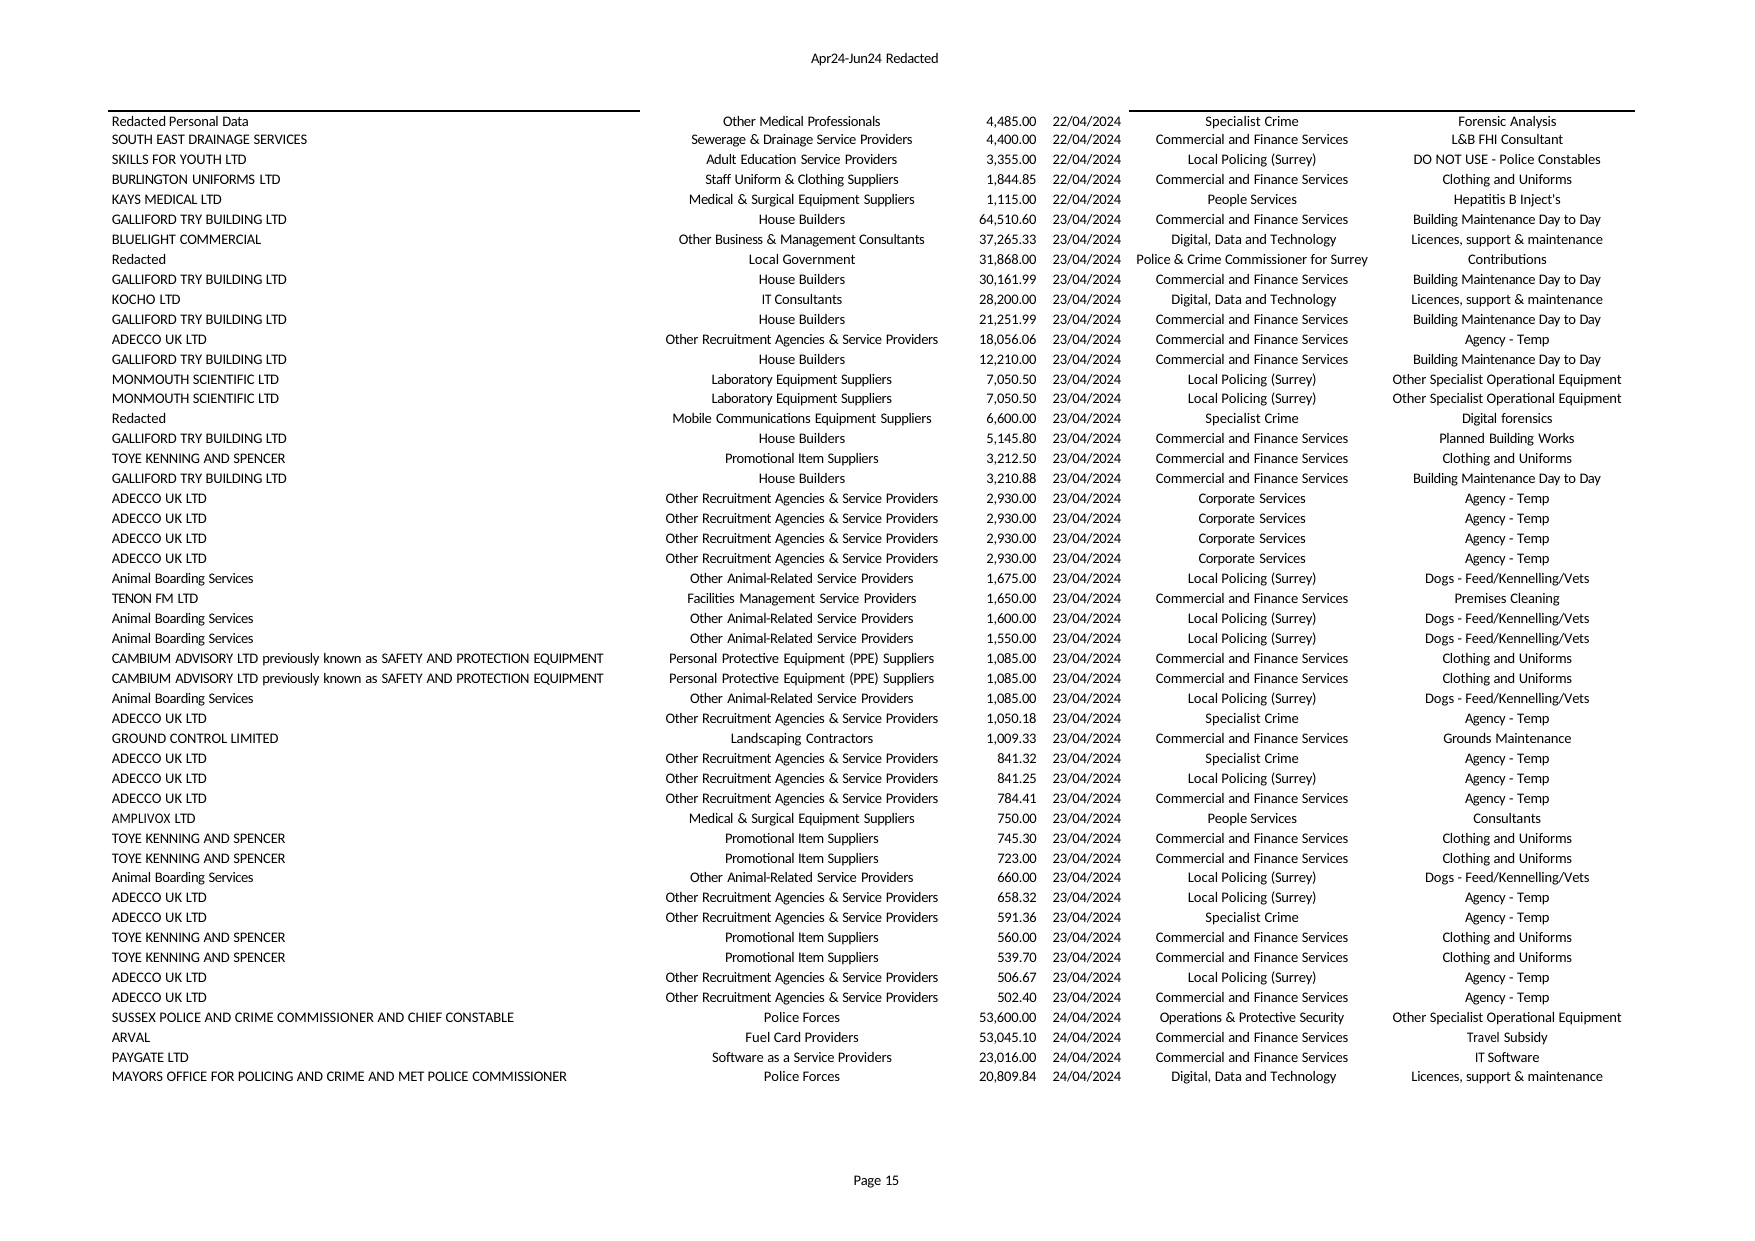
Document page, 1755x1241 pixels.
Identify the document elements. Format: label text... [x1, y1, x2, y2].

table_cell MONMOUTH SCIENTIFIC LTD [108, 370, 640, 389]
table_cell Other Animal-Related Service Providers [640, 569, 957, 589]
table_cell 1,675.00 [957, 569, 1041, 589]
table_cell 1,085.00 [957, 649, 1041, 669]
table_cell Other Recruitment Agencies & Service Providers [640, 709, 957, 729]
table_cell Animal Boarding Services [108, 569, 640, 589]
table_cell 23,016.00 [957, 1048, 1041, 1068]
table_cell Licences, support & maintenance [1376, 290, 1635, 310]
table_cell Local Policing (Surrey) [1129, 609, 1376, 629]
table_cell 12,210.00 [957, 350, 1041, 369]
table_cell Clothing and Uniforms [1376, 928, 1635, 948]
table_cell 23/04/2024 [1041, 390, 1129, 409]
table_cell Animal Boarding Services [108, 609, 640, 629]
table_cell Operations & Protective Security [1129, 1008, 1376, 1028]
table_cell ADECCO UK LTD [108, 330, 640, 349]
table_cell 23/04/2024 [1041, 529, 1129, 549]
table_cell 660.00 [957, 869, 1041, 888]
table_cell 723.00 [957, 849, 1041, 868]
table_cell TOYE KENNING AND SPENCER [108, 849, 640, 868]
table_cell Promotional Item Suppliers [640, 849, 957, 868]
table_cell Local Policing (Surrey) [1129, 390, 1376, 409]
table_cell Laboratory Equipment Suppliers [640, 390, 957, 409]
table_cell SKILLS FOR YOUTH LTD [108, 150, 640, 170]
table_cell TOYE KENNING AND SPENCER [108, 928, 640, 948]
table_cell Specialist Crime [1129, 709, 1376, 729]
table_cell Other Recruitment Agencies & Service Providers [640, 908, 957, 928]
table_cell 539.70 [957, 948, 1041, 968]
table_cell 23/04/2024 [1041, 829, 1129, 848]
table_cell 745.30 [957, 829, 1041, 848]
table_cell Clothing and Uniforms [1376, 849, 1635, 868]
table_cell ADECCO UK LTD [108, 749, 640, 769]
table_cell SUSSEX POLICE AND CRIME COMMISSIONER AND CHIEF CONSTABLE [108, 1008, 640, 1028]
table_cell 22/04/2024 [1041, 110, 1129, 130]
table_cell 6,600.00 [957, 410, 1041, 429]
table_cell Agency - Temp [1376, 988, 1635, 1008]
table_cell Other Recruitment Agencies & Service Providers [640, 749, 957, 769]
table_cell Grounds Maintenance [1376, 729, 1635, 749]
table_cell Sewerage & Drainage Service Providers [640, 130, 957, 150]
table_cell GALLIFORD TRY BUILDING LTD [108, 270, 640, 290]
table_cell Police Forces [640, 1008, 957, 1028]
table_cell 28,200.00 [957, 290, 1041, 310]
table_cell Building Maintenance Day to Day [1376, 210, 1635, 230]
table_cell 2,930.00 [957, 529, 1041, 549]
table_cell Digital, Data and Technology [1129, 230, 1376, 250]
table_cell Other Specialist Operational Equipment [1376, 390, 1635, 409]
table_cell Commercial and Finance Services [1129, 849, 1376, 868]
table_cell Building Maintenance Day to Day [1376, 350, 1635, 369]
table_cell 560.00 [957, 928, 1041, 948]
table_cell ADECCO UK LTD [108, 988, 640, 1008]
table_cell 23/04/2024 [1041, 210, 1129, 230]
table_cell 3,210.88 [957, 469, 1041, 489]
table_cell Other Recruitment Agencies & Service Providers [640, 968, 957, 988]
table_cell Local Policing (Surrey) [1129, 769, 1376, 789]
table_cell Animal Boarding Services [108, 689, 640, 709]
table_cell Redacted [108, 250, 640, 270]
table_cell 37,265.33 [957, 230, 1041, 250]
table_cell 18,056.06 [957, 330, 1041, 349]
table_cell Agency - Temp [1376, 709, 1635, 729]
table_cell Specialist Crime [1129, 410, 1376, 429]
table_cell Commercial and Finance Services [1129, 130, 1376, 150]
table_cell ADECCO UK LTD [108, 889, 640, 908]
table_cell 841.25 [957, 769, 1041, 789]
table_cell 2,930.00 [957, 509, 1041, 529]
table_cell CAMBIUM ADVISORY LTD previously known as SAFETY AND PROTECTION EQUIPMENT [108, 649, 640, 669]
table_cell DO NOT USE - Police Constables [1376, 150, 1635, 170]
table_cell 23/04/2024 [1041, 469, 1129, 489]
table_cell 841.32 [957, 749, 1041, 769]
table_cell Police Forces [640, 1068, 957, 1087]
table_cell 23/04/2024 [1041, 889, 1129, 908]
table_cell 784.41 [957, 789, 1041, 809]
table_cell Agency - Temp [1376, 749, 1635, 769]
table_cell Promotional Item Suppliers [640, 829, 957, 848]
table_cell People Services [1129, 190, 1376, 210]
table_cell Hepatitis B Inject's [1376, 190, 1635, 210]
table_cell House Builders [640, 350, 957, 369]
table_cell 23/04/2024 [1041, 489, 1129, 509]
table_cell 3,355.00 [957, 150, 1041, 170]
table_cell Other Recruitment Agencies & Service Providers [640, 988, 957, 1008]
table_cell Other Business & Management Consultants [640, 230, 957, 250]
table_cell Personal Protective Equipment (PPE) Suppliers [640, 669, 957, 689]
table_cell 658.32 [957, 889, 1041, 908]
table_cell Specialist Crime [1129, 908, 1376, 928]
table_cell 23/04/2024 [1041, 589, 1129, 609]
table_cell 20,809.84 [957, 1068, 1041, 1087]
table_cell Clothing and Uniforms [1376, 669, 1635, 689]
table_cell Personal Protective Equipment (PPE) Suppliers [640, 649, 957, 669]
table_cell TOYE KENNING AND SPENCER [108, 450, 640, 469]
table_cell 5,145.80 [957, 430, 1041, 449]
table_cell Other Animal-Related Service Providers [640, 609, 957, 629]
table_cell Promotional Item Suppliers [640, 948, 957, 968]
table_cell Local Policing (Surrey) [1129, 689, 1376, 709]
table_cell 4,485.00 [957, 110, 1041, 130]
table_cell Commercial and Finance Services [1129, 729, 1376, 749]
table_cell Other Animal-Related Service Providers [640, 869, 957, 888]
table_cell 502.40 [957, 988, 1041, 1008]
table_cell 53,045.10 [957, 1028, 1041, 1048]
table_cell PAYGATE LTD [108, 1048, 640, 1068]
table_cell Other Recruitment Agencies & Service Providers [640, 549, 957, 569]
table_cell 23/04/2024 [1041, 270, 1129, 290]
table_cell 506.67 [957, 968, 1041, 988]
table_cell Commercial and Finance Services [1129, 789, 1376, 809]
table_cell ADECCO UK LTD [108, 968, 640, 988]
table_cell ADECCO UK LTD [108, 489, 640, 509]
table_cell Agency - Temp [1376, 529, 1635, 549]
table_cell 30,161.99 [957, 270, 1041, 290]
table_cell GALLIFORD TRY BUILDING LTD [108, 350, 640, 369]
table_cell House Builders [640, 270, 957, 290]
table_cell 7,050.50 [957, 390, 1041, 409]
table_cell 23/04/2024 [1041, 988, 1129, 1008]
table_cell 23/04/2024 [1041, 250, 1129, 270]
table_cell Medical & Surgical Equipment Suppliers [640, 809, 957, 829]
table_cell 23/04/2024 [1041, 290, 1129, 310]
table_cell 22/04/2024 [1041, 150, 1129, 170]
table_cell Other Recruitment Agencies & Service Providers [640, 889, 957, 908]
table_cell Commercial and Finance Services [1129, 1028, 1376, 1048]
table_cell SOUTH EAST DRAINAGE SERVICES [108, 130, 640, 150]
table_cell Corporate Services [1129, 509, 1376, 529]
table_cell Agency - Temp [1376, 789, 1635, 809]
table_cell 23/04/2024 [1041, 669, 1129, 689]
table_cell Local Policing (Surrey) [1129, 629, 1376, 649]
table_cell Building Maintenance Day to Day [1376, 469, 1635, 489]
table_cell Corporate Services [1129, 489, 1376, 509]
table_cell Corporate Services [1129, 549, 1376, 569]
table_cell House Builders [640, 310, 957, 330]
table_cell GROUND CONTROL LIMITED [108, 729, 640, 749]
table_cell 23/04/2024 [1041, 549, 1129, 569]
table_cell KAYS MEDICAL LTD [108, 190, 640, 210]
table_cell Travel Subsidy [1376, 1028, 1635, 1048]
table_cell Medical & Surgical Equipment Suppliers [640, 190, 957, 210]
table_cell 2,930.00 [957, 549, 1041, 569]
table_cell Fuel Card Providers [640, 1028, 957, 1048]
table_cell Commercial and Finance Services [1129, 270, 1376, 290]
table_cell Commercial and Finance Services [1129, 450, 1376, 469]
table_cell 1,085.00 [957, 689, 1041, 709]
table_cell Premises Cleaning [1376, 589, 1635, 609]
table_cell 23/04/2024 [1041, 450, 1129, 469]
table_cell 1,600.00 [957, 609, 1041, 629]
table_cell Other Animal-Related Service Providers [640, 689, 957, 709]
table_cell 23/04/2024 [1041, 809, 1129, 829]
table_cell 1,009.33 [957, 729, 1041, 749]
table_cell MONMOUTH SCIENTIFIC LTD [108, 390, 640, 409]
table_cell Mobile Communications Equipment Suppliers [640, 410, 957, 429]
table_cell 23/04/2024 [1041, 908, 1129, 928]
table_cell 64,510.60 [957, 210, 1041, 230]
table_cell ADECCO UK LTD [108, 769, 640, 789]
table_cell Commercial and Finance Services [1129, 589, 1376, 609]
table_cell ADECCO UK LTD [108, 529, 640, 549]
table_cell 23/04/2024 [1041, 370, 1129, 389]
table_cell ADECCO UK LTD [108, 509, 640, 529]
table_cell Clothing and Uniforms [1376, 948, 1635, 968]
table_cell Other Recruitment Agencies & Service Providers [640, 529, 957, 549]
table_cell Other Specialist Operational Equipment [1376, 370, 1635, 389]
table_cell Agency - Temp [1376, 769, 1635, 789]
table_cell 23/04/2024 [1041, 230, 1129, 250]
table_cell 4,400.00 [957, 130, 1041, 150]
table_cell 23/04/2024 [1041, 410, 1129, 429]
table_cell L&B FHI Consultant [1376, 130, 1635, 150]
table_cell 1,844.85 [957, 170, 1041, 190]
table_cell 23/04/2024 [1041, 330, 1129, 349]
table_cell MAYORS OFFICE FOR POLICING AND CRIME AND MET POLICE COMMISSIONER [108, 1068, 640, 1087]
table_cell Agency - Temp [1376, 489, 1635, 509]
table_cell 22/04/2024 [1041, 190, 1129, 210]
table_cell CAMBIUM ADVISORY LTD previously known as SAFETY AND PROTECTION EQUIPMENT [108, 669, 640, 689]
table_cell Corporate Services [1129, 529, 1376, 549]
table_cell 23/04/2024 [1041, 729, 1129, 749]
table_cell Other Recruitment Agencies & Service Providers [640, 509, 957, 529]
table_cell House Builders [640, 469, 957, 489]
table_cell GALLIFORD TRY BUILDING LTD [108, 430, 640, 449]
table_cell 24/04/2024 [1041, 1068, 1129, 1087]
table_cell Commercial and Finance Services [1129, 988, 1376, 1008]
table_cell Local Policing (Surrey) [1129, 150, 1376, 170]
table_cell Commercial and Finance Services [1129, 469, 1376, 489]
table_cell Commercial and Finance Services [1129, 330, 1376, 349]
table_cell ADECCO UK LTD [108, 709, 640, 729]
table_cell 23/04/2024 [1041, 509, 1129, 529]
table_cell GALLIFORD TRY BUILDING LTD [108, 310, 640, 330]
table_cell Agency - Temp [1376, 549, 1635, 569]
table_cell Specialist Crime [1129, 749, 1376, 769]
table_cell 23/04/2024 [1041, 928, 1129, 948]
table_cell Promotional Item Suppliers [640, 450, 957, 469]
table_cell Redacted [108, 410, 640, 429]
table_cell Building Maintenance Day to Day [1376, 270, 1635, 290]
table_cell 24/04/2024 [1041, 1028, 1129, 1048]
table_cell Local Policing (Surrey) [1129, 869, 1376, 888]
table_cell 1,650.00 [957, 589, 1041, 609]
table_cell Agency - Temp [1376, 330, 1635, 349]
table_cell Dogs - Feed/Kennelling/Vets [1376, 869, 1635, 888]
table_cell 21,251.99 [957, 310, 1041, 330]
table_cell Digital, Data and Technology [1129, 290, 1376, 310]
table_cell Laboratory Equipment Suppliers [640, 370, 957, 389]
table_cell 7,050.50 [957, 370, 1041, 389]
table_cell 23/04/2024 [1041, 849, 1129, 868]
table_cell Clothing and Uniforms [1376, 649, 1635, 669]
table_cell 23/04/2024 [1041, 769, 1129, 789]
table_cell IT Software [1376, 1048, 1635, 1068]
table_cell Landscaping Contractors [640, 729, 957, 749]
table_cell Local Policing (Surrey) [1129, 370, 1376, 389]
table_cell Commercial and Finance Services [1129, 170, 1376, 190]
table_cell Facilities Management Service Providers [640, 589, 957, 609]
table_cell Agency - Temp [1376, 968, 1635, 988]
table_cell Clothing and Uniforms [1376, 829, 1635, 848]
table_cell Specialist Crime [1129, 112, 1376, 130]
table_cell 23/04/2024 [1041, 649, 1129, 669]
table_cell Commercial and Finance Services [1129, 669, 1376, 689]
table_cell GALLIFORD TRY BUILDING LTD [108, 469, 640, 489]
table_cell TOYE KENNING AND SPENCER [108, 829, 640, 848]
table_cell 23/04/2024 [1041, 869, 1129, 888]
table_cell Commercial and Finance Services [1129, 210, 1376, 230]
table_cell 23/04/2024 [1041, 968, 1129, 988]
table_cell Consultants [1376, 809, 1635, 829]
table_cell 23/04/2024 [1041, 749, 1129, 769]
table_cell Contributions [1376, 250, 1635, 270]
table_cell Dogs - Feed/Kennelling/Vets [1376, 689, 1635, 709]
table_cell 2,930.00 [957, 489, 1041, 509]
table_cell 3,212.50 [957, 450, 1041, 469]
table_cell 24/04/2024 [1041, 1008, 1129, 1028]
table_cell Commercial and Finance Services [1129, 829, 1376, 848]
table_cell Other Recruitment Agencies & Service Providers [640, 769, 957, 789]
table_cell 23/04/2024 [1041, 948, 1129, 968]
table_cell Local Policing (Surrey) [1129, 968, 1376, 988]
table_cell Local Government [640, 250, 957, 270]
table_cell Agency - Temp [1376, 908, 1635, 928]
table_cell Commercial and Finance Services [1129, 310, 1376, 330]
table_cell GALLIFORD TRY BUILDING LTD [108, 210, 640, 230]
table_cell Dogs - Feed/Kennelling/Vets [1376, 609, 1635, 629]
table_cell Dogs - Feed/Kennelling/Vets [1376, 569, 1635, 589]
table_cell Dogs - Feed/Kennelling/Vets [1376, 629, 1635, 649]
table_cell 23/04/2024 [1041, 609, 1129, 629]
table_cell 22/04/2024 [1041, 170, 1129, 190]
table_cell Other Recruitment Agencies & Service Providers [640, 789, 957, 809]
table_cell 53,600.00 [957, 1008, 1041, 1028]
table_cell TENON FM LTD [108, 589, 640, 609]
table_cell Building Maintenance Day to Day [1376, 310, 1635, 330]
table_cell Other Animal-Related Service Providers [640, 629, 957, 649]
table_cell 31,868.00 [957, 250, 1041, 270]
table_cell Clothing and Uniforms [1376, 450, 1635, 469]
table_cell Redacted Personal Data [108, 112, 640, 130]
table_cell KOCHO LTD [108, 290, 640, 310]
table_cell 24/04/2024 [1041, 1048, 1129, 1068]
table_cell 23/04/2024 [1041, 689, 1129, 709]
table_cell ADECCO UK LTD [108, 789, 640, 809]
table_cell People Services [1129, 809, 1376, 829]
table_cell 1,085.00 [957, 669, 1041, 689]
table_cell Other Specialist Operational Equipment [1376, 1008, 1635, 1028]
table_cell 23/04/2024 [1041, 709, 1129, 729]
table_cell 23/04/2024 [1041, 569, 1129, 589]
table_cell 23/04/2024 [1041, 310, 1129, 330]
table_cell TOYE KENNING AND SPENCER [108, 948, 640, 968]
table_cell ARVAL [108, 1028, 640, 1048]
table_cell AMPLIVOX LTD [108, 809, 640, 829]
table_cell 22/04/2024 [1041, 130, 1129, 150]
table_cell Police & Crime Commissioner for Surrey [1129, 250, 1376, 270]
table_cell Commercial and Finance Services [1129, 1048, 1376, 1068]
table_cell 23/04/2024 [1041, 629, 1129, 649]
table_cell Clothing and Uniforms [1376, 170, 1635, 190]
table_cell Commercial and Finance Services [1129, 350, 1376, 369]
table_cell Local Policing (Surrey) [1129, 889, 1376, 908]
table_cell 750.00 [957, 809, 1041, 829]
table_cell Adult Education Service Providers [640, 150, 957, 170]
table_cell Commercial and Finance Services [1129, 649, 1376, 669]
table_cell Animal Boarding Services [108, 629, 640, 649]
table_cell 591.36 [957, 908, 1041, 928]
table_cell Forensic Analysis [1376, 112, 1635, 130]
table_cell BURLINGTON UNIFORMS LTD [108, 170, 640, 190]
table_cell 23/04/2024 [1041, 789, 1129, 809]
table_cell Staff Uniform & Clothing Suppliers [640, 170, 957, 190]
table_cell IT Consultants [640, 290, 957, 310]
table_cell 23/04/2024 [1041, 350, 1129, 369]
table_cell Commercial and Finance Services [1129, 928, 1376, 948]
table_cell Agency - Temp [1376, 509, 1635, 529]
table_cell Other Recruitment Agencies & Service Providers [640, 330, 957, 349]
table_cell Planned Building Works [1376, 430, 1635, 449]
table_cell BLUELIGHT COMMERCIAL [108, 230, 640, 250]
table_cell 1,050.18 [957, 709, 1041, 729]
table_cell 1,550.00 [957, 629, 1041, 649]
table_cell ADECCO UK LTD [108, 908, 640, 928]
table_cell Digital forensics [1376, 410, 1635, 429]
table_cell Local Policing (Surrey) [1129, 569, 1376, 589]
table_cell Licences, support & maintenance [1376, 230, 1635, 250]
table_cell Software as a Service Providers [640, 1048, 957, 1068]
table_cell 1,115.00 [957, 190, 1041, 210]
table_cell Commercial and Finance Services [1129, 948, 1376, 968]
table_cell ADECCO UK LTD [108, 549, 640, 569]
table_cell Other Recruitment Agencies & Service Providers [640, 489, 957, 509]
table_cell House Builders [640, 210, 957, 230]
table_cell Other Medical Professionals [640, 110, 957, 130]
table_cell Digital, Data and Technology [1129, 1068, 1376, 1087]
table_cell Animal Boarding Services [108, 869, 640, 888]
table_cell House Builders [640, 430, 957, 449]
table_cell Agency - Temp [1376, 889, 1635, 908]
table_cell Licences, support & maintenance [1376, 1068, 1635, 1087]
table_cell 23/04/2024 [1041, 430, 1129, 449]
table_cell Promotional Item Suppliers [640, 928, 957, 948]
table_cell Commercial and Finance Services [1129, 430, 1376, 449]
